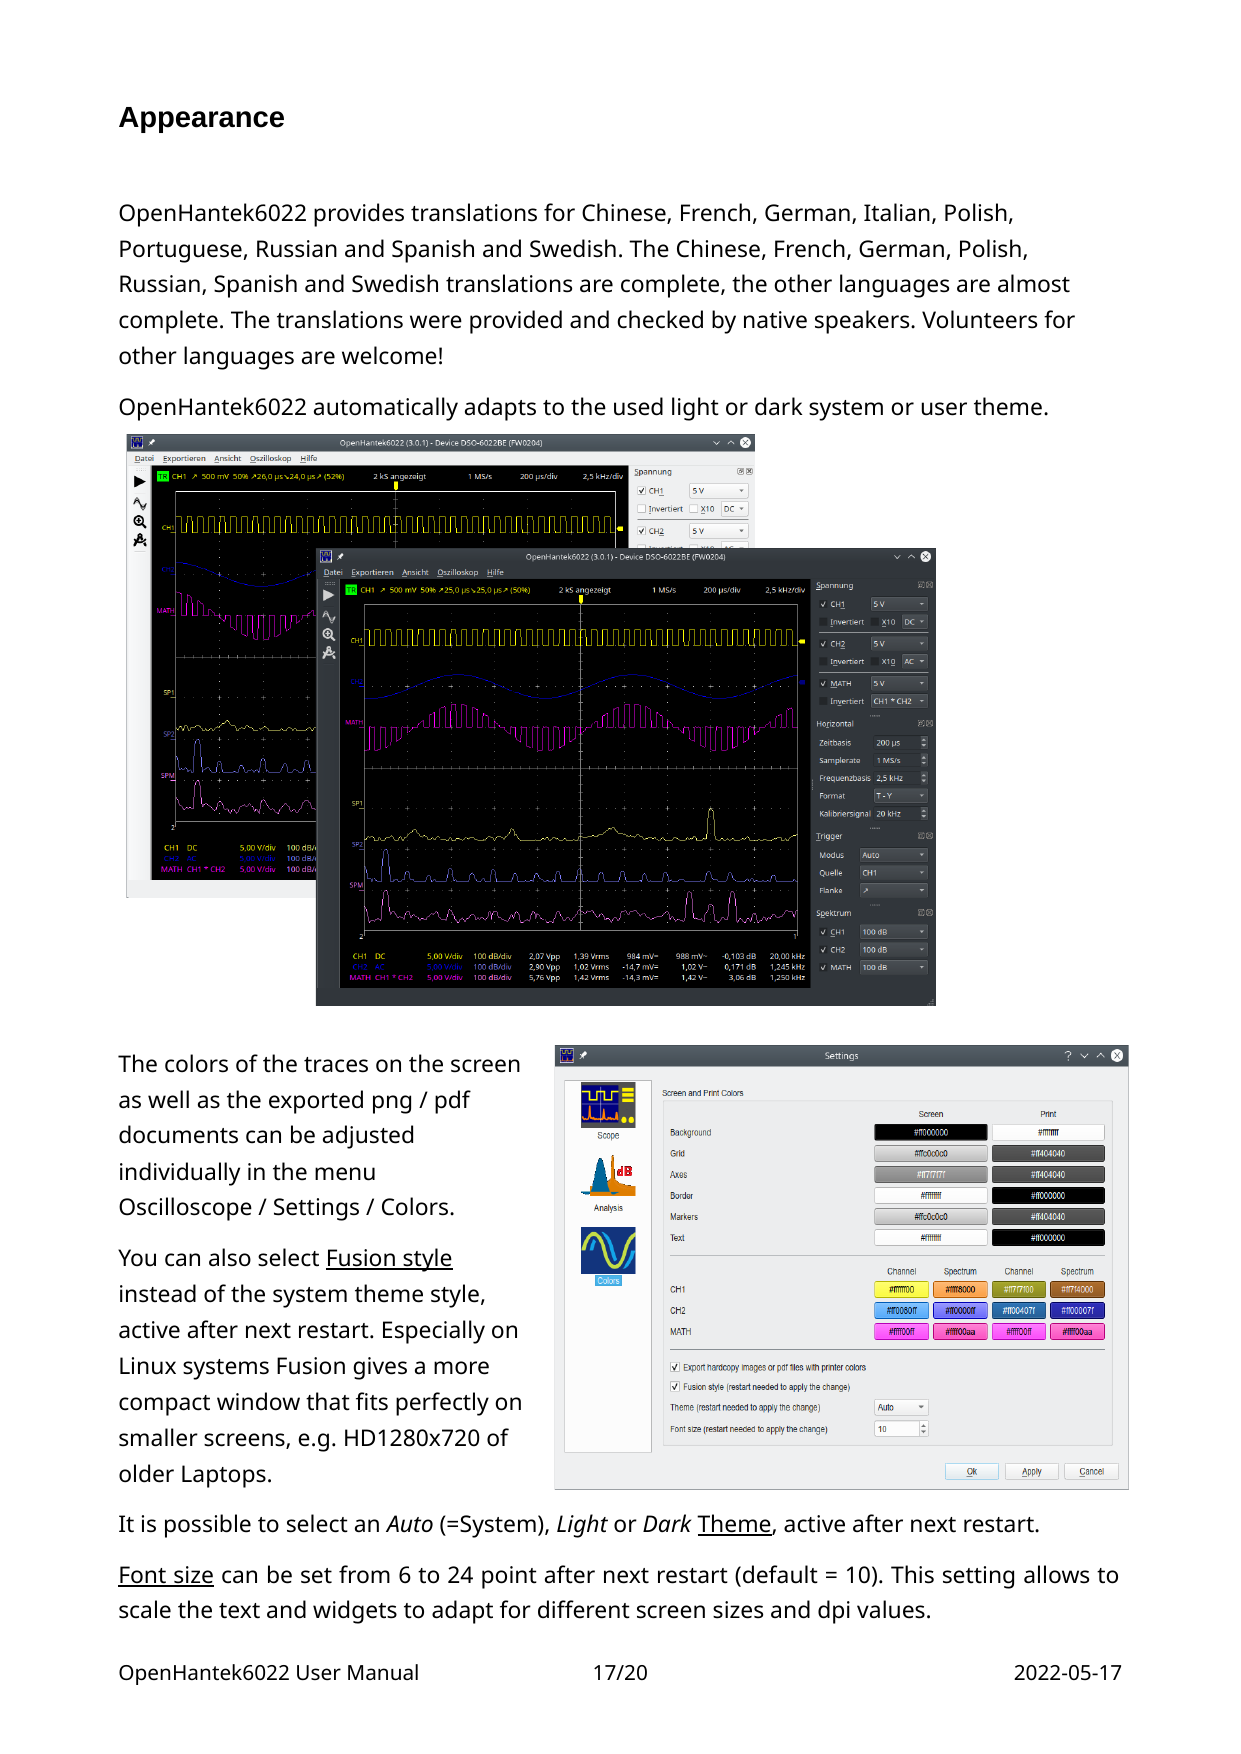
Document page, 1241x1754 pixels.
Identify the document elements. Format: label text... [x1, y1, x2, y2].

picture [554, 1045, 1129, 1490]
subtitle OpenHantek6022 automatically adapts to the used light or dark system or user theme. [118, 391, 1122, 422]
subtitle The colors of the traces on the screen as well as the exported png / pdf documents can be adjusted individually in the menu Oscilloscope / Settings / Colors. [118, 1048, 554, 1223]
subtitle Font size can be set from 6 to 24 point after next restart (default = 10). This setting allows to scale the text and widgets to adapt for different screen sizes and dpi values. [118, 1558, 1122, 1626]
subtitle You can also select Fusion style instead of the system theme style, active after next restart. Especially on Linux systems Fusion gives a more compact window that fits perfectly on smaller screens, e.g. HD1280x720 of older Laptops. [118, 1242, 554, 1489]
subtitle It is possible to select an Auto (=System), Light or Dark Theme, active after next restart. [118, 1508, 1122, 1539]
picture [126, 434, 936, 1006]
subtitle Appearance [118, 100, 1122, 133]
subtitle OpenHantek6022 provides translations for Chinese, French, German, Italian, Polish, Portuguese, Russian and Spanish and Swedish. The Chinese, French, German, Polish, Russian, Spanish and Swedish translations are complete, the other languages are almost complete. The translations were provided and checked by native speakers. Volunteers for other languages are welcome! [118, 197, 1122, 372]
